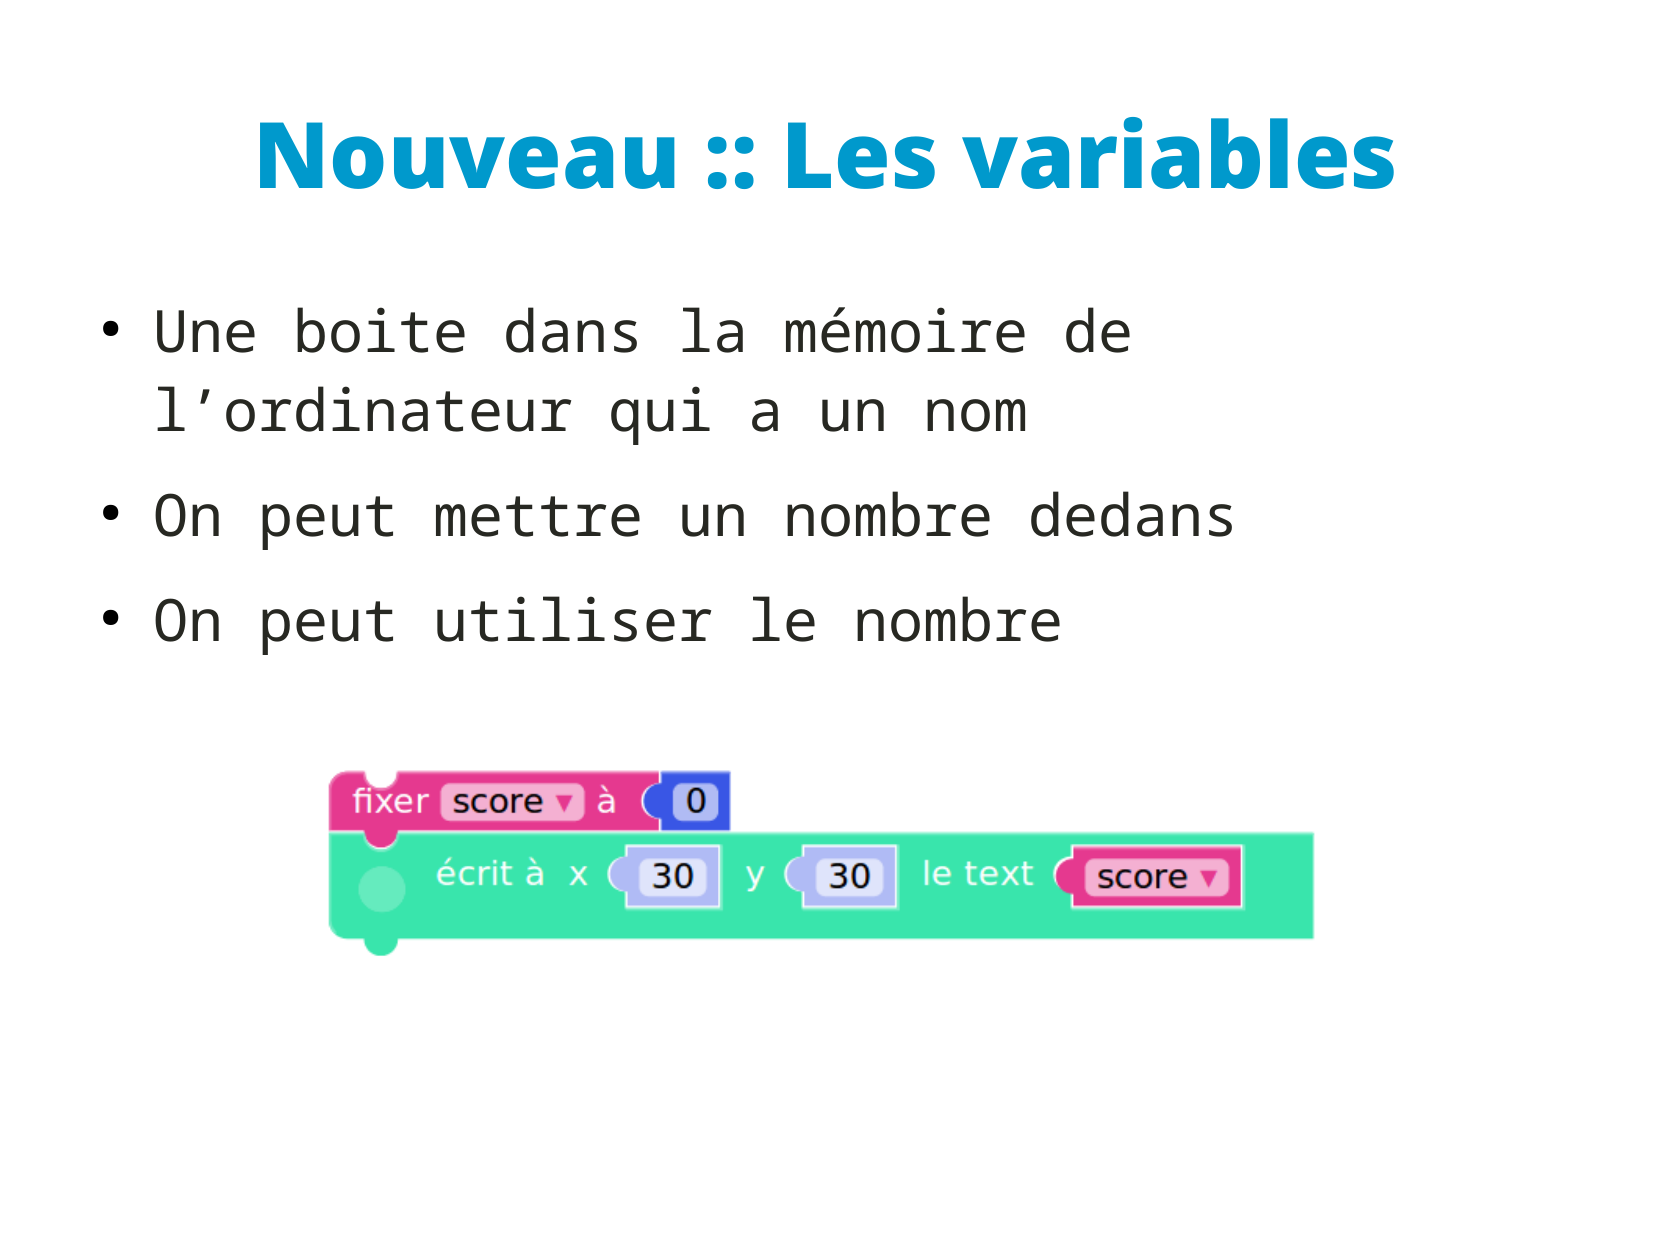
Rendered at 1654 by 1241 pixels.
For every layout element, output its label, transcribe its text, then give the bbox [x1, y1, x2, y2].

picture [315, 755, 1338, 978]
list Une boite dans la mémoire de l’ordinateur qui a un nom On peut mettre un nombre dedans On peut utiliser le nombre [82, 290, 1571, 1010]
title Nouveau :: Les variables [82, 49, 1571, 257]
